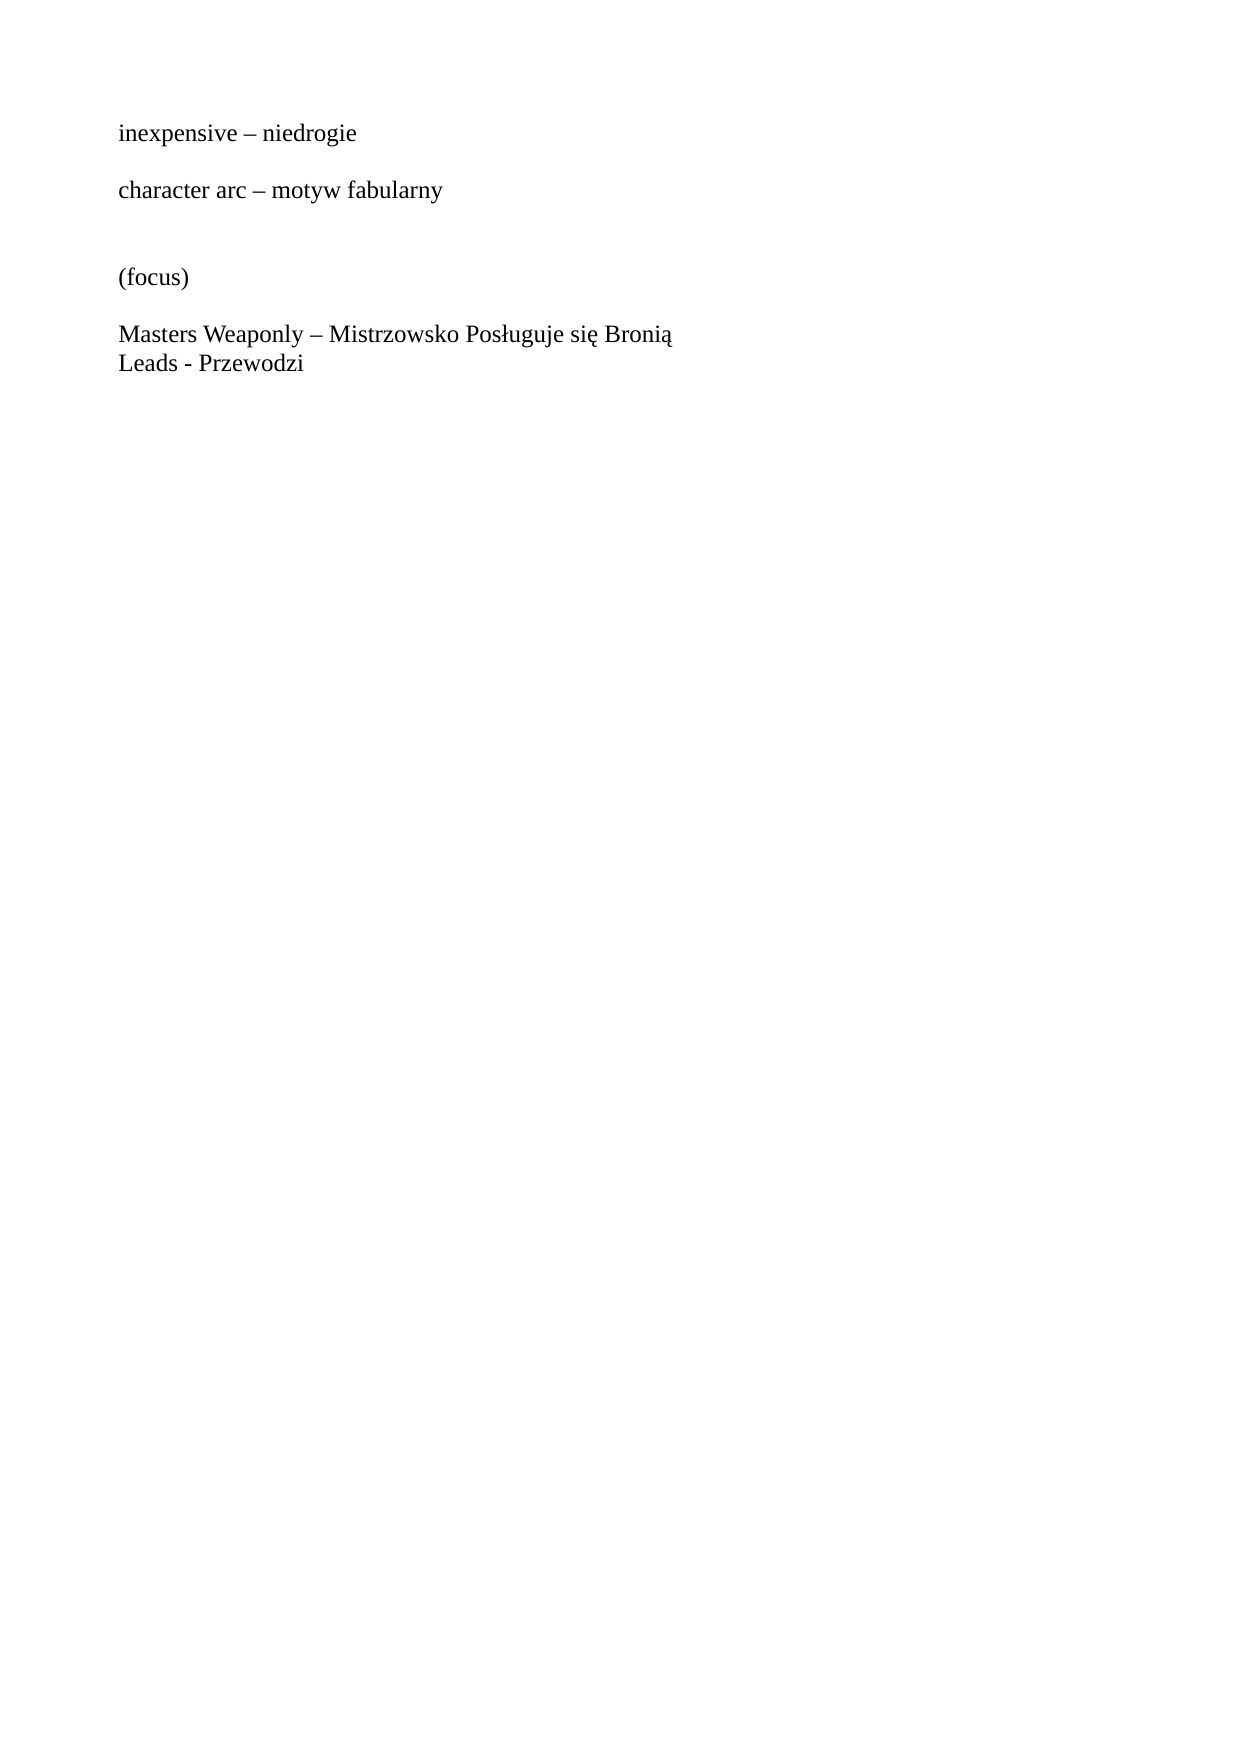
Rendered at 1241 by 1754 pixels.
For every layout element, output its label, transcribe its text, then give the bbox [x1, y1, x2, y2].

text character arc – motyw fabularny [118, 176, 1122, 204]
text (focus) [118, 262, 1122, 291]
text Masters Weaponly – Mistrzowsko Posługuje się Bronią [118, 319, 1122, 348]
text Leads - Przewodzi [118, 348, 1122, 377]
text inexpensive – niedrogie [118, 118, 1122, 147]
